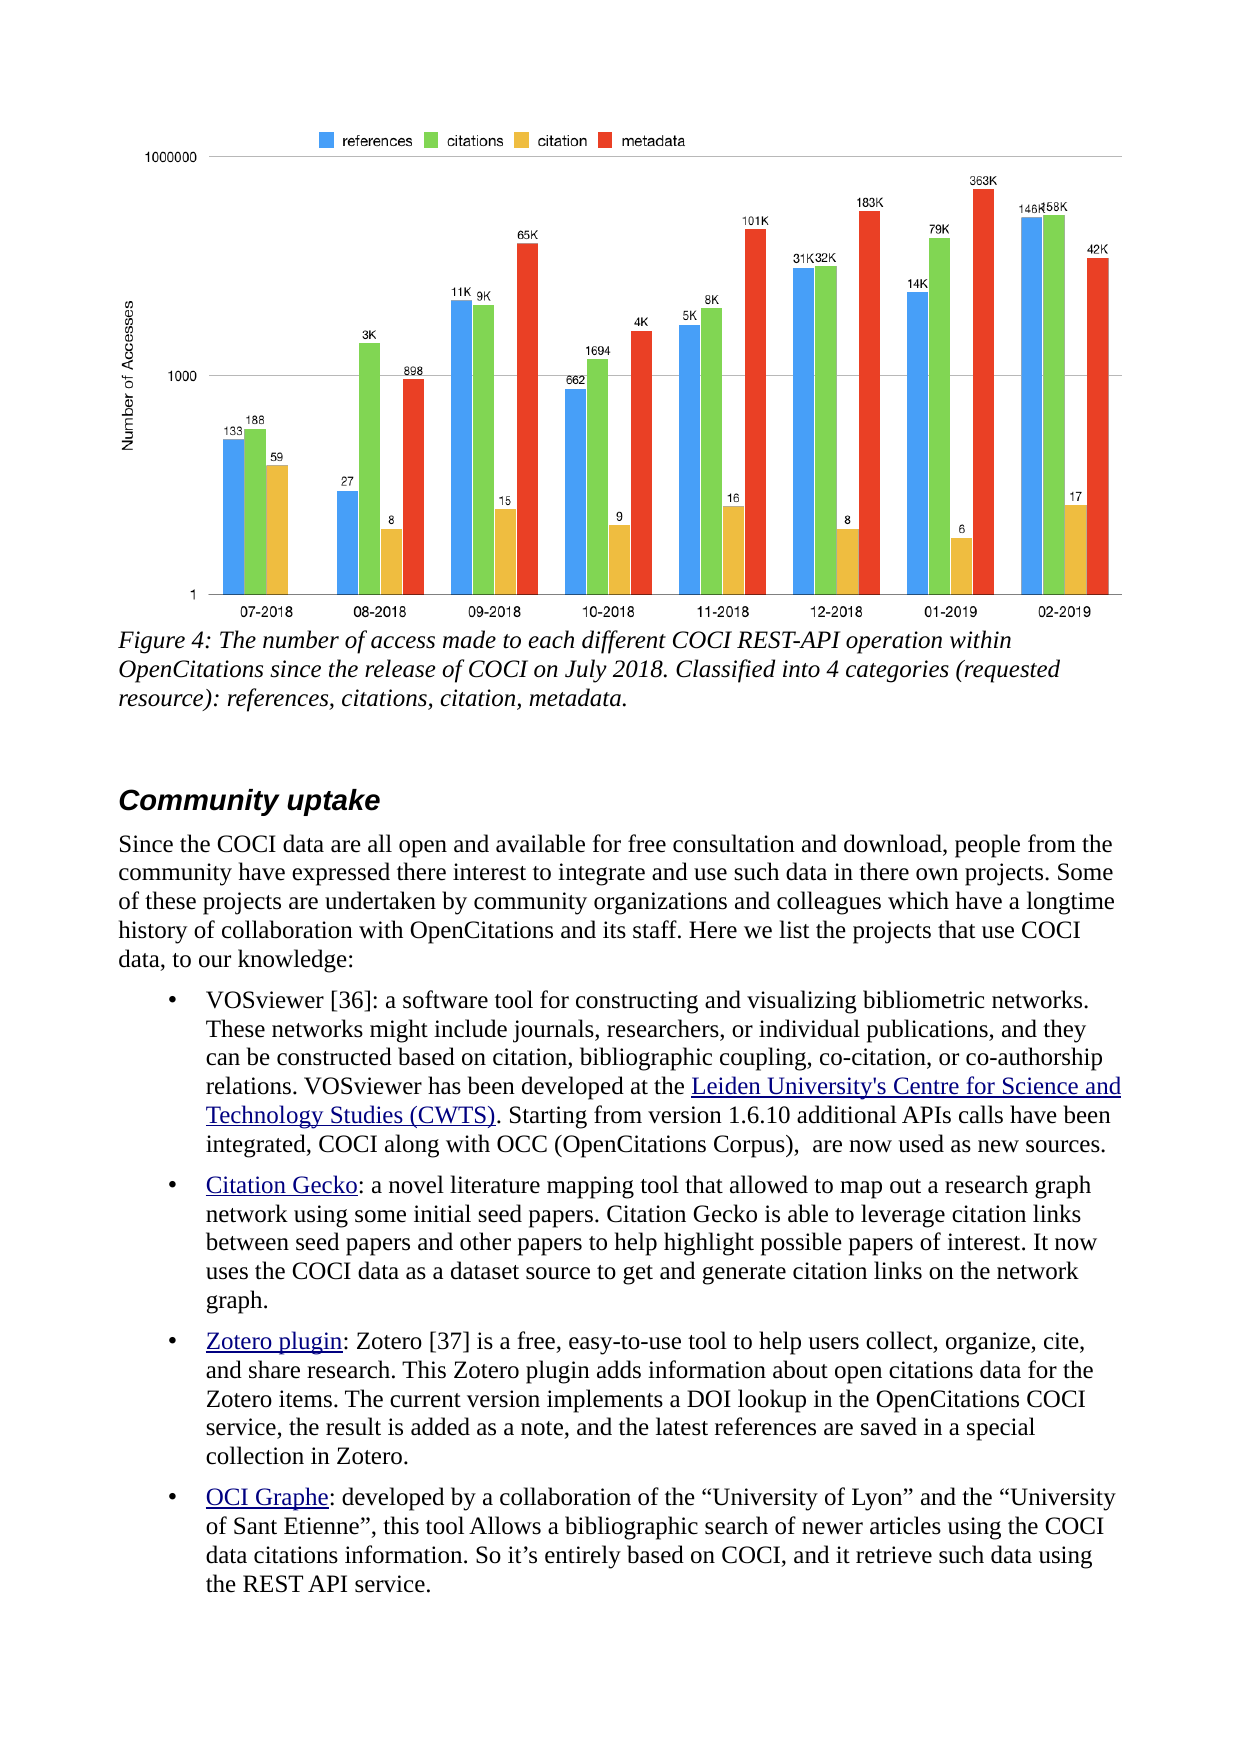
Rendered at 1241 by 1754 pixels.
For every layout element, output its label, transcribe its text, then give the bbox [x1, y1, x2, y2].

text Since the COCI data are all open and available for free consultation and download, people from the community have expressed there interest to integrate and use such data in there own projects. Some of these projects are undertaken by community organizations and colleagues which have a longtime history of collaboration with OpenCitations and its staff. Here we list the projects that use COCI data, to our knowledge: [118, 829, 1122, 972]
subtitle Community uptake [118, 783, 1122, 816]
list Zotero plugin: Zotero [37] is a free, easy-to-use tool to help users collect, organize, cite, and share research. This Zotero plugin adds information about open citations data for the Zotero items. The current version implements a DOI lookup in the OpenCitations COCI service, the result is added as a note, and the latest references are saved in a special collection in Zotero. [168, 1326, 1122, 1470]
text Figure 4: The number of access made to each different COCI REST-API operation within OpenCitations since the release of COCI on July 2018. Classified into 4 categories (requested resource): references, citations, citation, metadata. [118, 620, 1122, 712]
picture [118, 130, 1123, 620]
list Citation Gecko: a novel literature mapping tool that allowed to map out a research graph network using some initial seed papers. Citation Gecko is able to leverage citation links between seed papers and other papers to help highlight possible papers of interest. It now uses the COCI data as a dataset source to get and generate citation links on the network graph. [168, 1170, 1122, 1314]
list VOSviewer [36]: a software tool for constructing and visualizing bibliometric networks. These networks might include journals, researchers, or individual publications, and they can be constructed based on citation, bibliographic coupling, co-citation, or co-authorship relations. VOSviewer has been developed at the Leiden University's Centre for Science and Technology Studies (CWTS). Starting from version 1.6.10 additional APIs calls have been integrated, COCI along with OCC (OpenCitations Corpus), are now used as new sources. [168, 985, 1122, 1157]
list OCI Graphe: developed by a collaboration of the “University of Lyon” and the “University of Sant Etienne”, this tool Allows a bibliographic search of newer articles using the COCI data citations information. So it’s entirely based on COCI, and it retrieve such data using the REST API service. [168, 1482, 1122, 1597]
